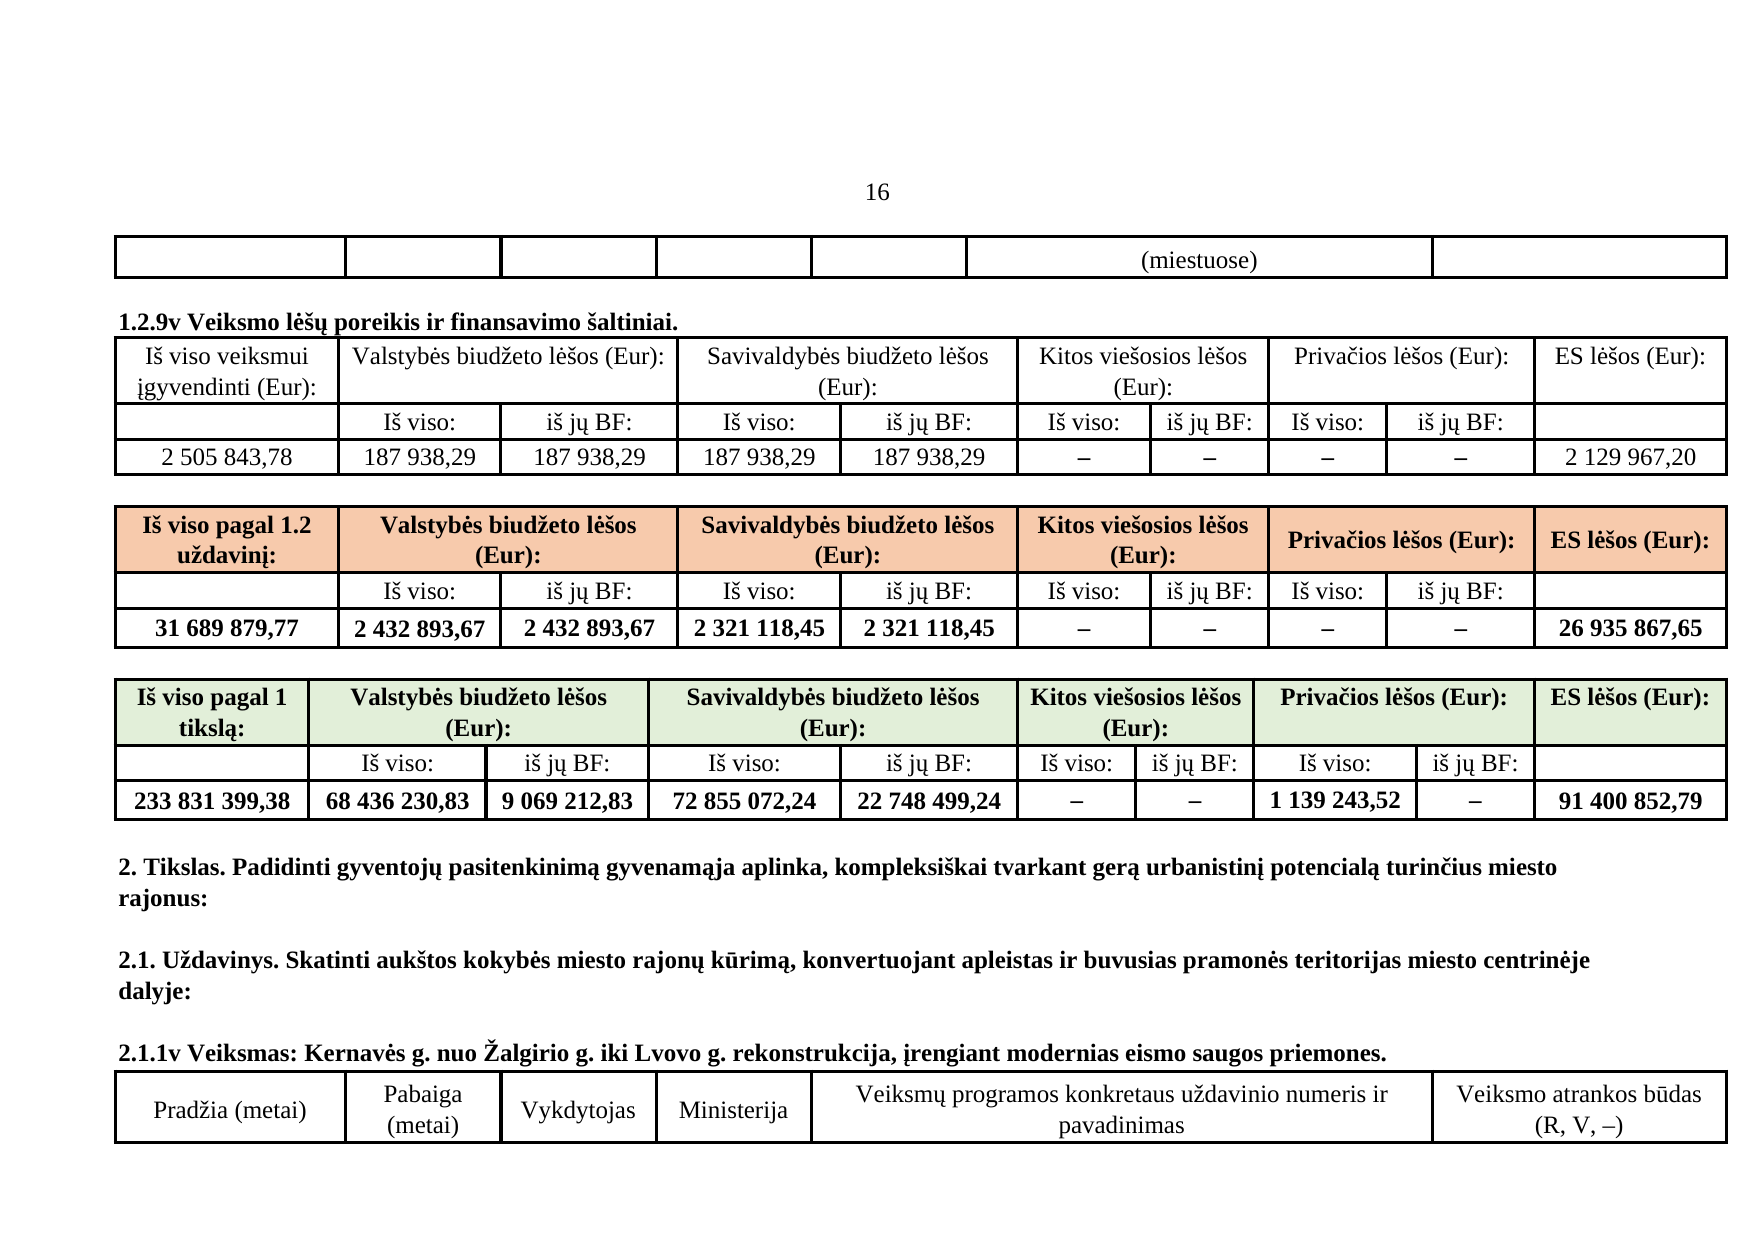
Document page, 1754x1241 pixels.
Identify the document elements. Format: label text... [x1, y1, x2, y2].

table_cell – [1137, 782, 1252, 818]
table_cell 2 129 967,20 [1536, 441, 1725, 473]
table_cell iš jų BF: [502, 405, 676, 438]
text 2.1.1v Veiksmas: Kernavės g. nuo Žalgirio g. iki Lvovo g. rekonstrukcija, įrengiant modernias eismo saugos priemones. [118, 1038, 1636, 1067]
table_cell 72 855 072,24 [650, 782, 839, 818]
table_cell 233 831 399,38 [117, 782, 307, 818]
table_cell iš jų BF: [502, 574, 676, 607]
table_header Privačios lėšos (Eur): [1270, 508, 1533, 571]
table_header Privačios lėšos (Eur): [1255, 681, 1533, 744]
table_header Savivaldybės biudžeto lėšos (Eur): [650, 681, 1016, 744]
table_cell 187 938,29 [679, 441, 839, 473]
table_header ES lėšos (Eur): [1536, 508, 1725, 571]
table_cell [1536, 574, 1725, 607]
table_cell iš jų BF: [1418, 747, 1533, 779]
text 2.1. Uždavinys. Skatinti aukštos kokybės miesto rajonų kūrimą, konvertuojant apleistas ir buvusias pramonės teritorijas miesto centrinėje dalyje: [118, 945, 1636, 1005]
table_cell 2 432 893,67 [340, 610, 499, 646]
table_cell 68 436 230,83 [310, 782, 484, 818]
table_cell – [1152, 441, 1267, 473]
table_cell [503, 238, 655, 276]
table_header Ministerija [658, 1073, 810, 1141]
table_cell [347, 238, 499, 276]
table_header Kitos viešosios lėšos (Eur): [1019, 681, 1252, 744]
table_cell iš jų BF: [842, 405, 1016, 438]
table_cell – [1270, 441, 1385, 473]
table_header Veiksmų programos konkretaus uždavinio numeris ir pavadinimas [813, 1073, 1431, 1141]
table_cell [1434, 238, 1725, 276]
table_header Veiksmo atrankos būdas (R, V, –) [1434, 1073, 1725, 1141]
table_cell Iš viso: [1019, 574, 1149, 607]
table_cell 187 938,29 [502, 441, 676, 473]
table_cell iš jų BF: [1152, 405, 1267, 438]
table_cell 31 689 879,77 [117, 610, 337, 646]
table_cell – [1152, 610, 1267, 646]
table_header Valstybės biudžeto lėšos (Eur): [340, 339, 676, 402]
table_cell iš jų BF: [842, 574, 1016, 607]
table_cell 2 432 893,67 [502, 610, 676, 646]
table_cell Iš viso: [679, 574, 839, 607]
table_cell 2 505 843,78 [117, 441, 337, 473]
table_header Privačios lėšos (Eur): [1270, 339, 1533, 402]
table_header ES lėšos (Eur): [1536, 681, 1725, 744]
table_header Savivaldybės biudžeto lėšos (Eur): [679, 508, 1016, 571]
table_header Valstybės biudžeto lėšos (Eur): [340, 508, 676, 571]
table_header Vykdytojas [503, 1073, 655, 1141]
table_cell [117, 574, 337, 607]
table_cell – [1388, 610, 1533, 646]
table_cell iš jų BF: [842, 747, 1016, 779]
table_cell 22 748 499,24 [842, 782, 1016, 818]
table_header Pabaiga (metai) [347, 1073, 499, 1141]
table_cell Iš viso: [1270, 405, 1385, 438]
table_cell [117, 238, 344, 276]
table_cell – [1019, 441, 1149, 473]
table_cell iš jų BF: [1137, 747, 1252, 779]
table_cell – [1388, 441, 1533, 473]
table_header Iš viso veiksmui įgyvendinti (Eur): [117, 339, 337, 402]
table_header Valstybės biudžeto lėšos (Eur): [310, 681, 647, 744]
text 2. Tikslas. Padidinti gyventojų pasitenkinimą gyvenamąja aplinka, kompleksiškai tvarkant gerą urbanistinį potencialą turinčius miesto rajonus: [118, 852, 1636, 912]
table_cell Iš viso: [1019, 747, 1134, 779]
table_cell iš jų BF: [1388, 574, 1533, 607]
table_cell Iš viso: [679, 405, 839, 438]
table_cell [1536, 747, 1725, 779]
table_cell 9 069 212,83 [488, 782, 647, 818]
table_cell Iš viso: [1270, 574, 1385, 607]
table_header Savivaldybės biudžeto lėšos (Eur): [679, 339, 1016, 402]
table_header Kitos viešosios lėšos (Eur): [1019, 508, 1267, 571]
table_cell Iš viso: [650, 747, 839, 779]
table_cell iš jų BF: [1388, 405, 1533, 438]
table_cell [658, 238, 810, 276]
table_cell iš jų BF: [1152, 574, 1267, 607]
table_header Iš viso pagal 1 tikslą: [117, 681, 307, 744]
table_cell 1 139 243,52 [1255, 782, 1415, 818]
table_cell 187 938,29 [842, 441, 1016, 473]
table_cell Iš viso: [1255, 747, 1415, 779]
table_cell Iš viso: [310, 747, 484, 779]
table_header ES lėšos (Eur): [1536, 339, 1725, 402]
table_cell – [1270, 610, 1385, 646]
table_header Iš viso pagal 1.2 uždavinį: [117, 508, 337, 571]
table_cell [1536, 405, 1725, 438]
table_cell 26 935 867,65 [1536, 610, 1725, 646]
table_cell (miestuose) [968, 238, 1431, 276]
table_cell iš jų BF: [488, 747, 647, 779]
table_header Kitos viešosios lėšos (Eur): [1019, 339, 1267, 402]
table_cell [117, 747, 307, 779]
table_cell [813, 238, 965, 276]
table_cell Iš viso: [340, 405, 499, 438]
table_cell – [1418, 782, 1533, 818]
table_cell 187 938,29 [340, 441, 499, 473]
table_cell 2 321 118,45 [679, 610, 839, 646]
table_cell – [1019, 782, 1134, 818]
table_cell Iš viso: [1019, 405, 1149, 438]
table_cell – [1019, 610, 1149, 646]
table_cell [117, 405, 337, 438]
table_cell 91 400 852,79 [1536, 782, 1725, 818]
table_header Pradžia (metai) [117, 1073, 344, 1141]
table_cell 2 321 118,45 [842, 610, 1016, 646]
table_cell Iš viso: [340, 574, 499, 607]
text 1.2.9v Veiksmo lėšų poreikis ir finansavimo šaltiniai. [118, 307, 1636, 336]
